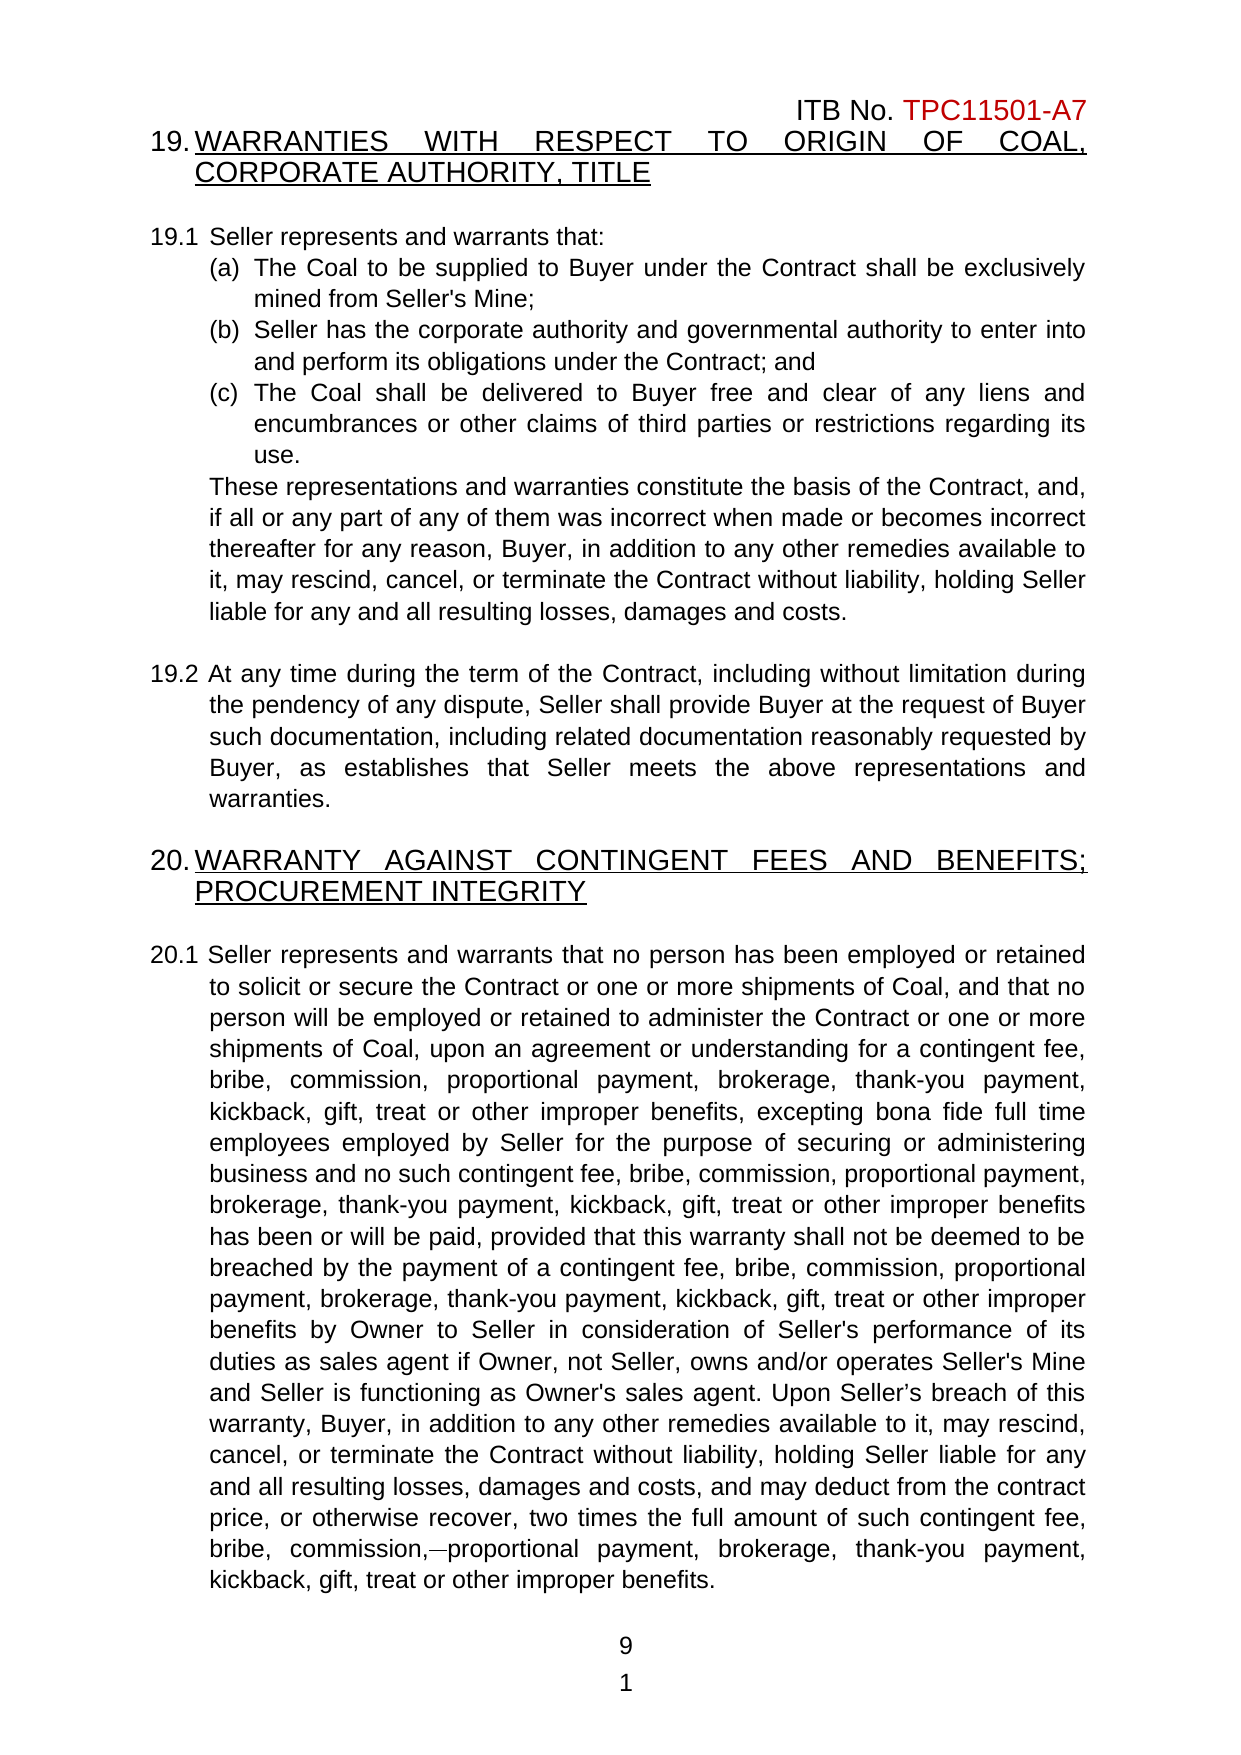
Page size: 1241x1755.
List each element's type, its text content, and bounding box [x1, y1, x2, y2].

text 20. WARRANTY AGAINST CONTINGENT FEES AND BENEFITS; PROCUREMENT INTEGRITY [150, 845, 1087, 907]
text (a) The Coal to be supplied to Buyer under the Contract shall be exclusively mined from Seller's Mine; [209, 251, 1087, 314]
text These representations and warranties constitute the basis of the Contract, and, if all or any part of any of them was incorrect when made or becomes incorrect thereafter for any reason, Buyer, in addition to any other remedies available to it, may rescind, cancel, or terminate the Contract without liability, holding Seller liable for any and all resulting losses, damages and costs. [209, 470, 1087, 626]
text 19. WARRANTIES WITH RESPECT TO ORIGIN OF COAL, CORPORATE AUTHORITY, TITLE [150, 126, 1087, 189]
text 20.1 Seller represents and warrants that no person has been employed or retained to solicit or secure the Contract or one or more shipments of Coal, and that no person will be employed or retained to administer the Contract or one or more shipments of Coal, upon an agreement or understanding for a contingent fee, bribe, commission, proportional payment, brokerage, thank-you payment, kickback, gift, treat or other improper benefits, excepting bona fide full time employees employed by Seller for the purpose of securing or administering business and no such contingent fee, bribe, commission, proportional payment, brokerage, thank-you payment, kickback, gift, treat or other improper benefits has been or will be paid, provided that this warranty shall not be deemed to be breached by the payment of a contingent fee, bribe, commission, proportional payment, brokerage, thank-you payment, kickback, gift, treat or other improper benefits by Owner to Seller in consideration of Seller's performance of its duties as sales agent if Owner, not Seller, owns and/or operates Seller's Mine and Seller is functioning as Owner's sales agent. Upon Seller’s breach of this warranty, Buyer, in addition to any other remedies available to it, may rescind, cancel, or terminate the Contract without liability, holding Seller liable for any and all resulting losses, damages and costs, and may deduct from the contract price, or otherwise recover, two times the full amount of such contingent fee, bribe, commission, proportional payment, brokerage, thank-you payment, kickback, gift, treat or other improper benefits. [150, 939, 1087, 1595]
text (c) The Coal shall be delivered to Buyer free and clear of any liens and encumbrances or other claims of third parties or restrictions regarding its use. [209, 376, 1087, 470]
text (b) Seller has the corporate authority and governmental authority to enter into and perform its obligations under the Contract; and [209, 314, 1087, 376]
text 19.2 At any time during the term of the Contract, including without limitation during the pendency of any dispute, Seller shall provide Buyer at the request of Buyer such documentation, including related documentation reasonably requested by Buyer, as establishes that Seller meets the above representations and warranties. [150, 657, 1087, 814]
text 19.1 Seller represents and warrants that: [150, 220, 1087, 251]
